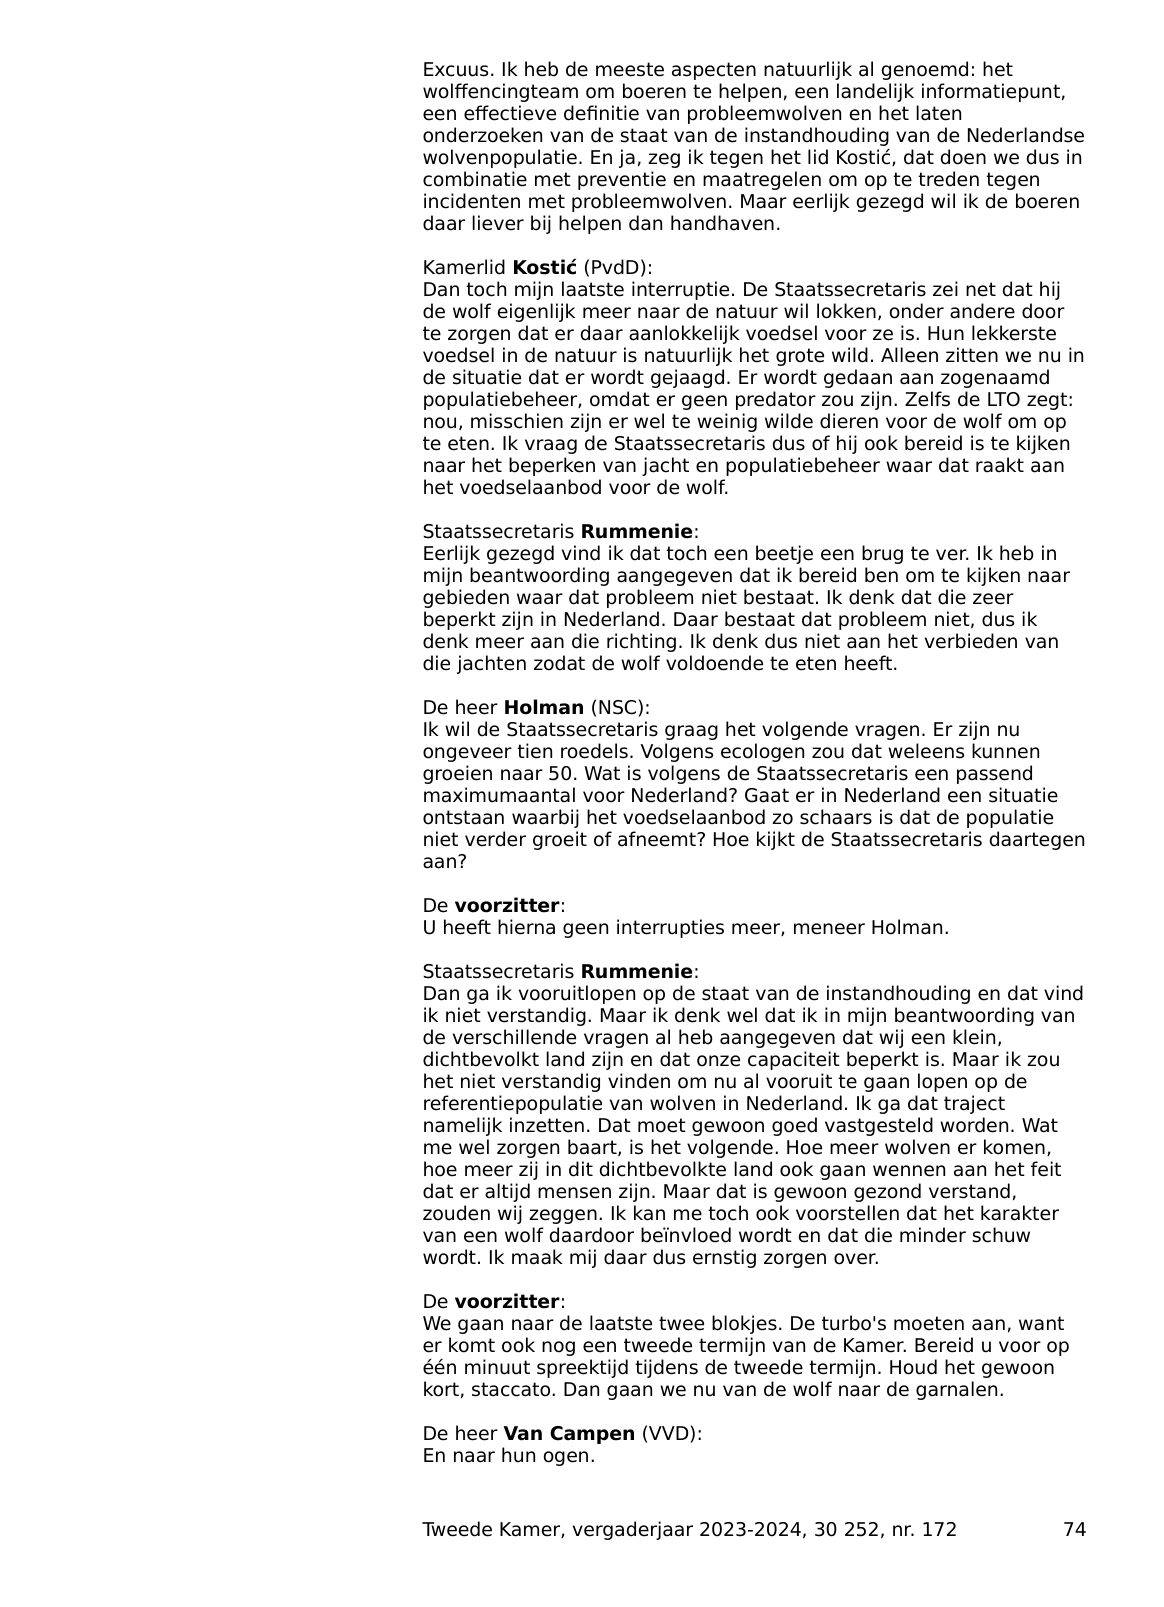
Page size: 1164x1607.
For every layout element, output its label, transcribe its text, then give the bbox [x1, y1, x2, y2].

text Kamerlid Kostić (PvdD): [422, 257, 1087, 279]
text Eerlijk gezegd vind ik dat toch een beetje een brug te ver. Ik heb in mijn beantwoording aangegeven dat ik bereid ben om te kijken naar gebieden waar dat probleem niet bestaat. Ik denk dat die zeer beperkt zijn in Nederland. Daar bestaat dat probleem niet, dus ik denk meer aan die richting. Ik denk dus niet aan het verbieden van die jachten zodat de wolf voldoende te eten heeft. [422, 543, 1087, 675]
text Staatssecretaris Rummenie: [422, 521, 1087, 543]
text Excuus. Ik heb de meeste aspecten natuurlijk al genoemd: het wolffencingteam om boeren te helpen, een landelijk informatiepunt, een effectieve definitie van probleemwolven en het laten onderzoeken van de staat van de instandhouding van de Nederlandse wolvenpopulatie. En ja, zeg ik tegen het lid Kostić, dat doen we dus in combinatie met preventie en maatregelen om op te treden tegen incidenten met probleemwolven. Maar eerlijk gezegd wil ik de boeren daar liever bij helpen dan handhaven. [422, 59, 1087, 235]
text Dan ga ik vooruitlopen op de staat van de instandhouding en dat vind ik niet verstandig. Maar ik denk wel dat ik in mijn beantwoording van de verschillende vragen al heb aangegeven dat wij een klein, dichtbevolkt land zijn en dat onze capaciteit beperkt is. Maar ik zou het niet verstandig vinden om nu al vooruit te gaan lopen op de referentiepopulatie van wolven in Nederland. Ik ga dat traject namelijk inzetten. Dat moet gewoon goed vastgesteld worden. Wat me wel zorgen baart, is het volgende. Hoe meer wolven er komen, hoe meer zij in dit dichtbevolkte land ook gaan wennen aan het feit dat er altijd mensen zijn. Maar dat is gewoon gezond verstand, zouden wij zeggen. Ik kan me toch ook voorstellen dat het karakter van een wolf daardoor beïnvloed wordt en dat die minder schuw wordt. Ik maak mij daar dus ernstig zorgen over. [422, 983, 1087, 1269]
text We gaan naar de laatste twee blokjes. De turbo's moeten aan, want er komt ook nog een tweede termijn van de Kamer. Bereid u voor op één minuut spreektijd tijdens de tweede termijn. Houd het gewoon kort, staccato. Dan gaan we nu van de wolf naar de garnalen. [422, 1313, 1087, 1401]
text U heeft hierna geen interrupties meer, meneer Holman. [422, 917, 1087, 939]
text En naar hun ogen. [422, 1445, 1087, 1467]
text Ik wil de Staatssecretaris graag het volgende vragen. Er zijn nu ongeveer tien roedels. Volgens ecologen zou dat weleens kunnen groeien naar 50. Wat is volgens de Staatssecretaris een passend maximumaantal voor Nederland? Gaat er in Nederland een situatie ontstaan waarbij het voedselaanbod zo schaars is dat de populatie niet verder groeit of afneemt? Hoe kijkt de Staatssecretaris daartegen aan? [422, 719, 1087, 873]
text De voorzitter: [422, 895, 1087, 917]
text De heer Van Campen (VVD): [422, 1423, 1087, 1445]
text De heer Holman (NSC): [422, 697, 1087, 719]
text De voorzitter: [422, 1291, 1087, 1313]
text Staatssecretaris Rummenie: [422, 961, 1087, 983]
text Dan toch mijn laatste interruptie. De Staatssecretaris zei net dat hij de wolf eigenlijk meer naar de natuur wil lokken, onder andere door te zorgen dat er daar aanlokkelijk voedsel voor ze is. Hun lekkerste voedsel in de natuur is natuurlijk het grote wild. Alleen zitten we nu in de situatie dat er wordt gejaagd. Er wordt gedaan aan zogenaamd populatiebeheer, omdat er geen predator zou zijn. Zelfs de LTO zegt: nou, misschien zijn er wel te weinig wilde dieren voor de wolf om op te eten. Ik vraag de Staatssecretaris dus of hij ook bereid is te kijken naar het beperken van jacht en populatiebeheer waar dat raakt aan het voedselaanbod voor de wolf. [422, 279, 1087, 499]
